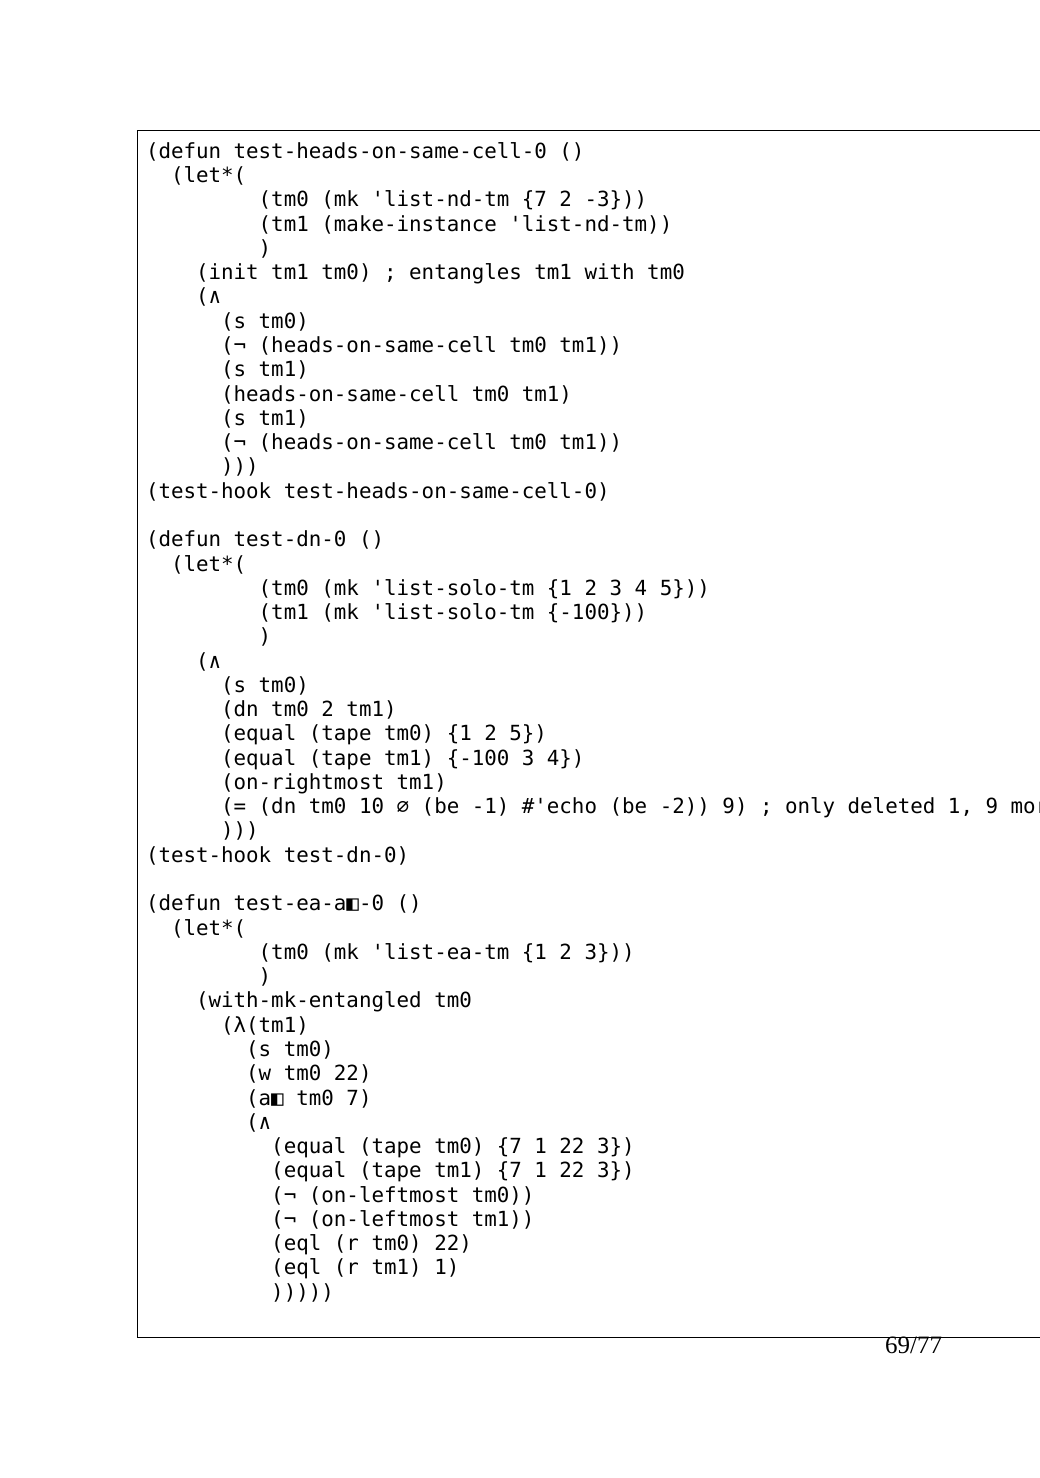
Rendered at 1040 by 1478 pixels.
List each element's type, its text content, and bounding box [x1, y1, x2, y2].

text (∧ [146, 649, 1040, 673]
text (∧ [146, 1110, 1040, 1134]
text (¬ (on-leftmost tm1)) [146, 1207, 1040, 1231]
text (eql (r tm0) 22) [146, 1231, 1040, 1255]
text (equal (tape tm1) {7 1 22 3}) [146, 1158, 1040, 1183]
text (dn tm0 2 tm1) [146, 697, 1040, 721]
text (¬ (heads-on-same-cell tm0 tm1)) [146, 333, 1040, 357]
text (let*( [146, 163, 1040, 187]
text (test-hook test-dn-0) [146, 843, 1040, 867]
text (init tm1 tm0) ; entangles tm1 with tm0 [146, 260, 1040, 284]
text (s tm1) [146, 357, 1040, 382]
text (let*( [146, 552, 1040, 576]
text (tm0 (mk 'list-solo-tm {1 2 3 4 5})) [146, 576, 1040, 600]
text (s tm0) [146, 309, 1040, 333]
text (tm1 (make-instance 'list-nd-tm)) [146, 212, 1040, 236]
text (= (dn tm0 10 ∅ (be -1) #'echo (be -2)) 9) ; only deleted 1, 9 more to go [146, 794, 1040, 818]
text (eql (r tm1) 1) [146, 1255, 1040, 1280]
text ) [146, 236, 1040, 260]
text (λ(tm1) [146, 1013, 1040, 1037]
text (tm1 (mk 'list-solo-tm {-100})) [146, 600, 1040, 624]
text ))) [146, 818, 1040, 843]
text ))) [146, 454, 1040, 479]
text (∧ [146, 284, 1040, 309]
text (equal (tape tm1) {-100 3 4}) [146, 746, 1040, 770]
text (tm0 (mk 'list-nd-tm {7 2 -3})) [146, 187, 1040, 212]
text (s tm0) [146, 673, 1040, 697]
text (s tm0) [146, 1037, 1040, 1061]
text ) [146, 964, 1040, 988]
text ) [146, 624, 1040, 649]
text (defun test-ea-a◧-0 () [146, 891, 1040, 916]
text (on-rightmost tm1) [146, 770, 1040, 794]
text (s tm1) [146, 406, 1040, 430]
text (tm0 (mk 'list-ea-tm {1 2 3})) [146, 940, 1040, 964]
text (equal (tape tm0) {1 2 5}) [146, 721, 1040, 746]
text (test-hook test-heads-on-same-cell-0) [146, 479, 1040, 503]
text (¬ (heads-on-same-cell tm0 tm1)) [146, 430, 1040, 454]
text (¬ (on-leftmost tm0)) [146, 1183, 1040, 1207]
text (a◧ tm0 7) [146, 1086, 1040, 1110]
text (let*( [146, 916, 1040, 940]
text (heads-on-same-cell tm0 tm1) [146, 382, 1040, 406]
text (with-mk-entangled tm0 [146, 988, 1040, 1013]
text (equal (tape tm0) {7 1 22 3}) [146, 1134, 1040, 1158]
text ))))) [146, 1280, 1040, 1301]
text (w tm0 22) [146, 1061, 1040, 1086]
text (defun test-dn-0 () [146, 527, 1040, 552]
text (defun test-heads-on-same-cell-0 () [146, 139, 1040, 163]
